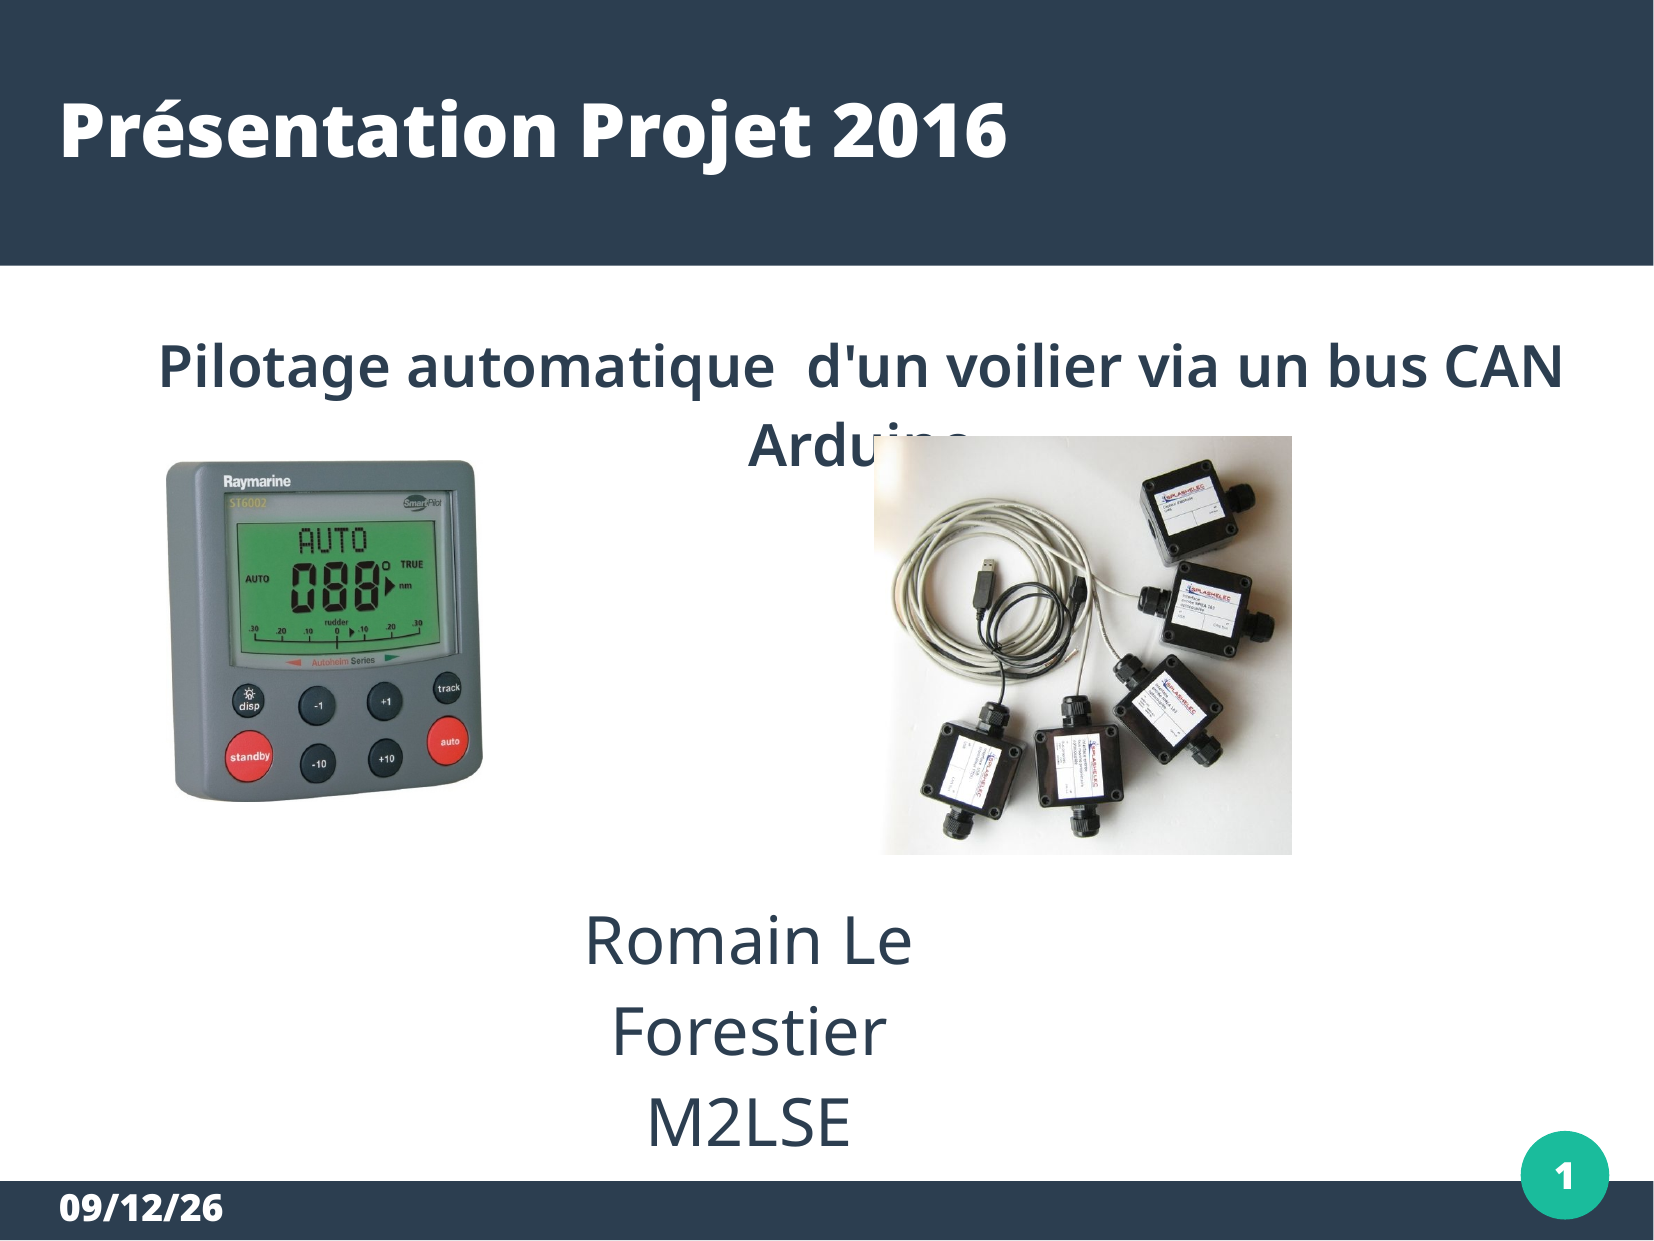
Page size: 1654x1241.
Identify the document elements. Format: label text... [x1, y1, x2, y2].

text_box Romain Le Forestier M2LSE [447, 885, 1052, 1075]
picture [874, 436, 1292, 855]
list Pilotage automatique d'un voilier via un bus CAN Arduino [59, 324, 1595, 1152]
picture [153, 460, 495, 802]
title Présentation Projet 2016 [59, 49, 1595, 207]
